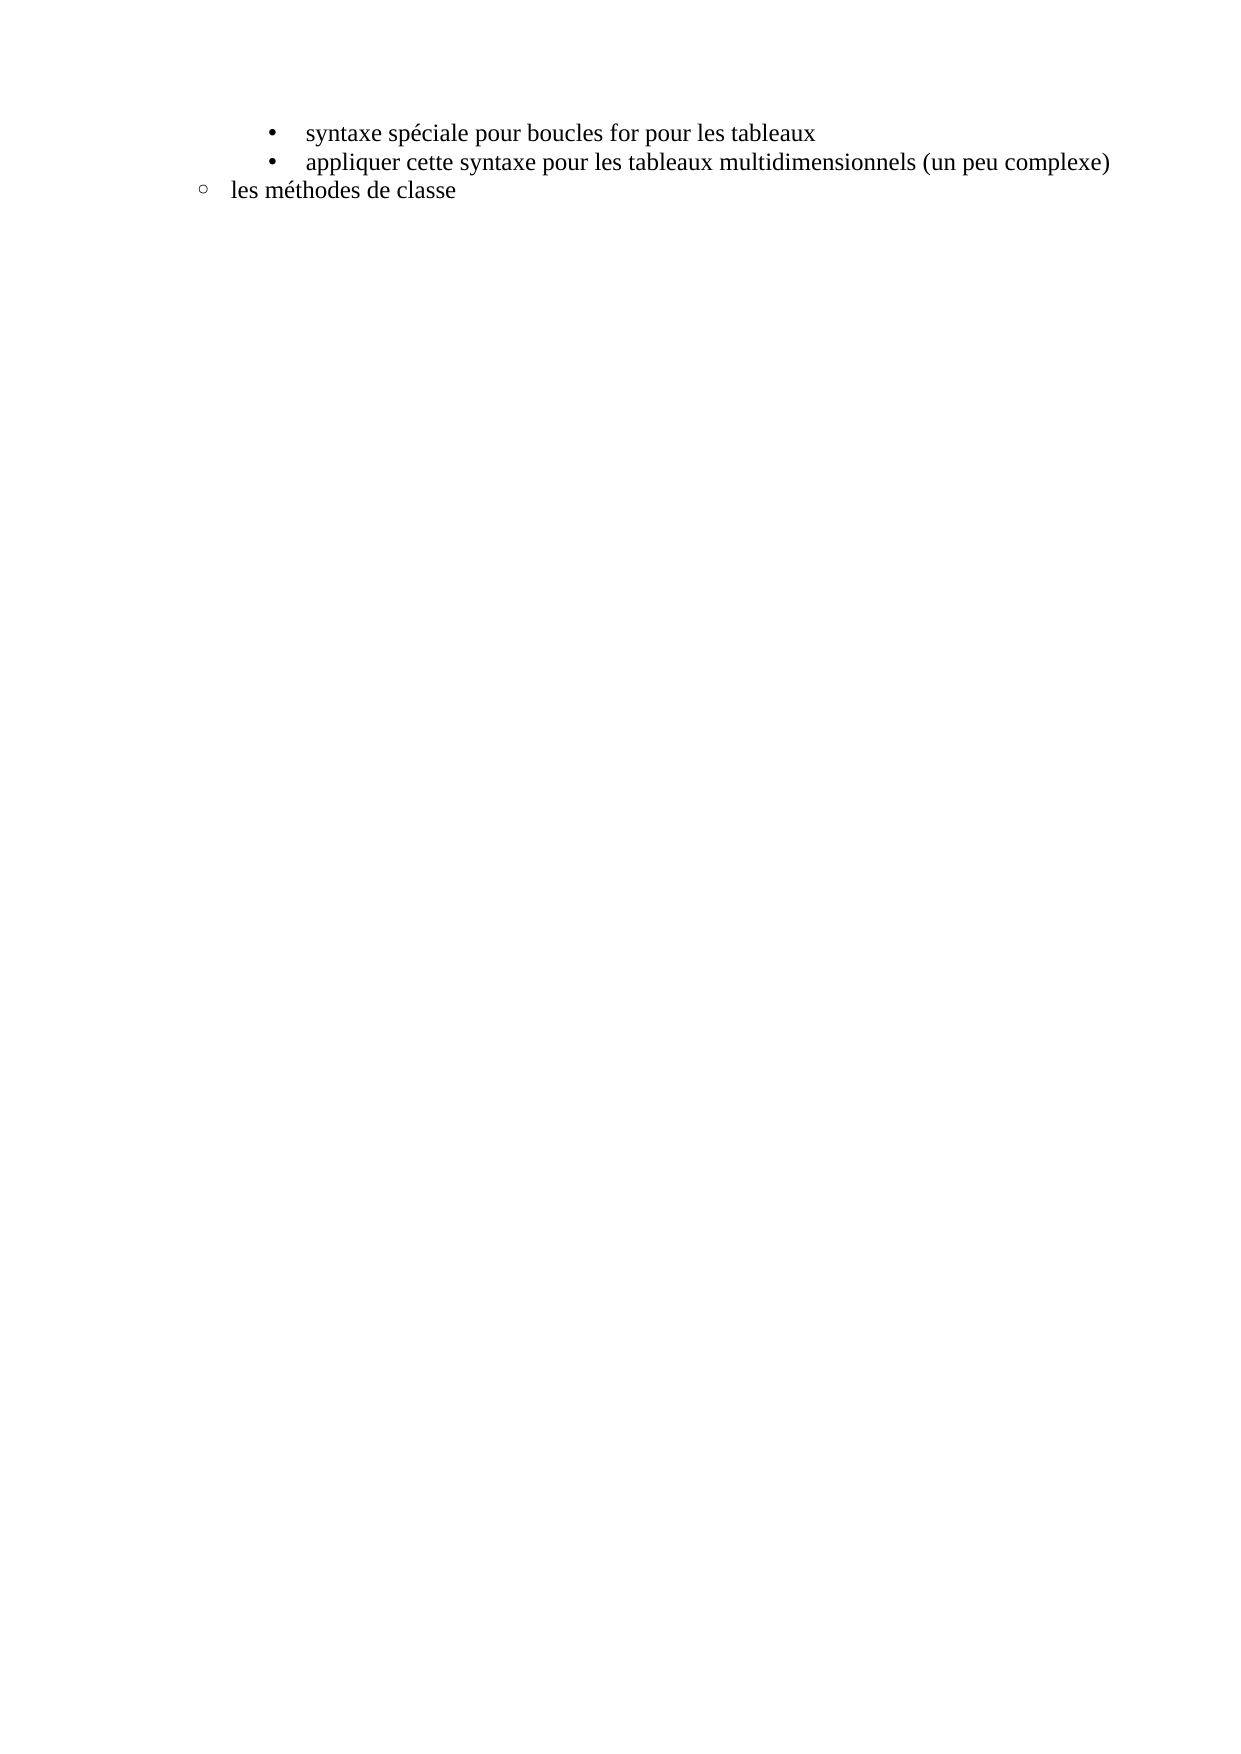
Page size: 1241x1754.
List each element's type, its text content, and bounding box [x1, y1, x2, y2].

list syntaxe spéciale pour boucles for pour les tableaux [268, 118, 1122, 147]
list les méthodes de classe [193, 176, 1122, 204]
list appliquer cette syntaxe pour les tableaux multidimensionnels (un peu complexe) [268, 147, 1122, 176]
